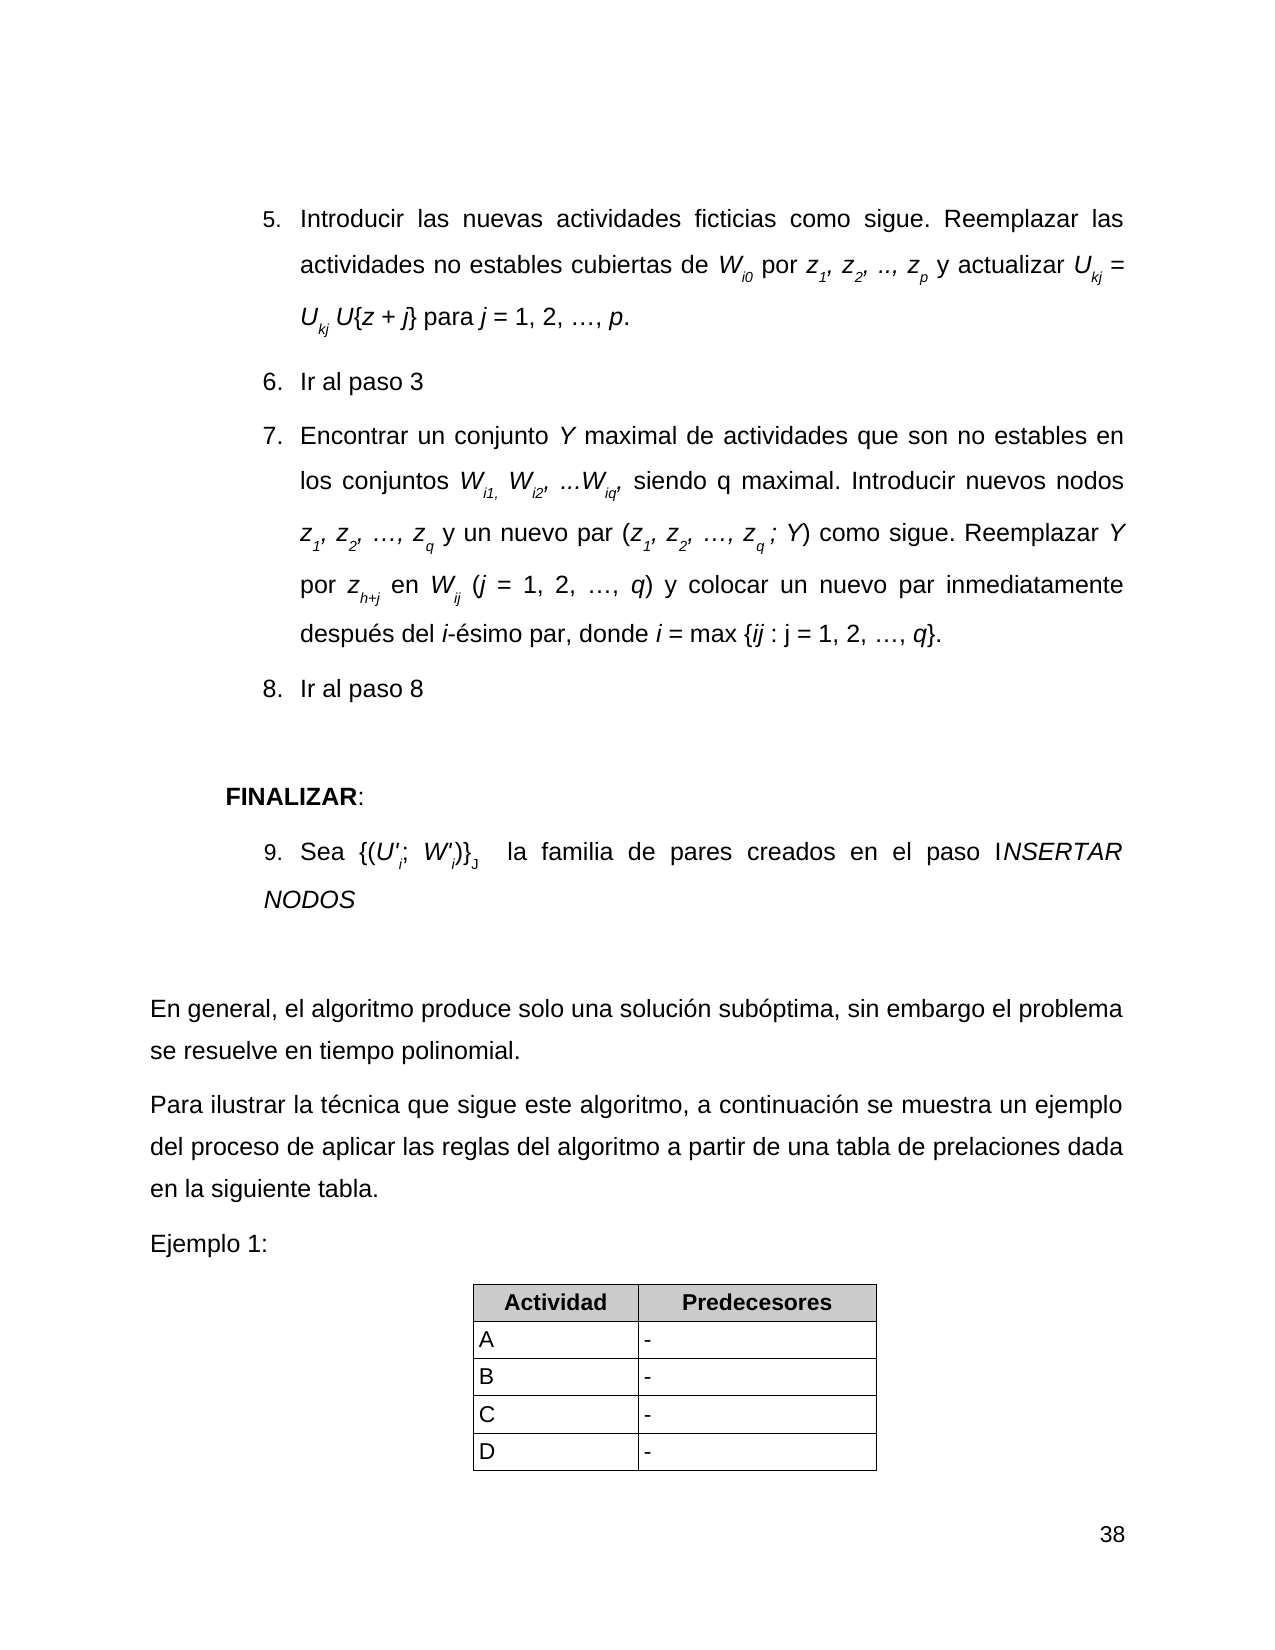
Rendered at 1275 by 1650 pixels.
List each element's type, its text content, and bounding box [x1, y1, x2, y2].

table_cell C [474, 1396, 638, 1433]
table_header Predecesores [639, 1285, 876, 1321]
list Encontrar un conjunto Y maximal de actividades que son no estables en los conjuntos Wi1, Wi2, ...Wiq, siendo q maximal. Introducir nuevos nodos z1, z2, …, zq y un nuevo par (z1, z2, …, zq ; Y) como sigue. Reemplazar Y por zh+j en Wij (j = 1, 2, …, q) y colocar un nuevo par inmediatamente después del i-ésimo par, donde i = max {ij : j = 1, 2, …, q}. [262, 422, 1125, 648]
list FINALIZAR: [225, 783, 1125, 811]
list Introducir las nuevas actividades ficticias como sigue. Reemplazar las actividades no estables cubiertas de Wi0 por z1, z2, .., zp y actualizar Ukj = Ukj U{z + j} para j = 1, 2, …, p. [262, 205, 1125, 337]
text Para ilustrar la técnica que sigue este algoritmo, a continuación se muestra un ejemplo del proceso de aplicar las reglas del algoritmo a partir de una tabla de prelaciones dada en la siguiente tabla. [150, 1091, 1125, 1203]
table_cell - [639, 1359, 876, 1395]
table_cell - [639, 1322, 876, 1358]
list Ir al paso 3 [262, 367, 1125, 395]
table_header Actividad [474, 1285, 638, 1321]
table_cell - [639, 1434, 876, 1470]
table_cell A [474, 1322, 638, 1358]
table_cell - [639, 1396, 876, 1433]
table_cell D [474, 1434, 638, 1470]
text En general, el algoritmo produce solo una solución subóptima, sin embargo el problema se resuelve en tiempo polinomial. [150, 995, 1125, 1065]
list Ir al paso 8 [262, 674, 1125, 702]
text Ejemplo 1: [150, 1229, 1125, 1257]
table_cell B [474, 1359, 638, 1395]
list Sea {(U'i; W'i)}J la familia de pares creados en el paso INSERTAR NODOS [264, 838, 1125, 914]
